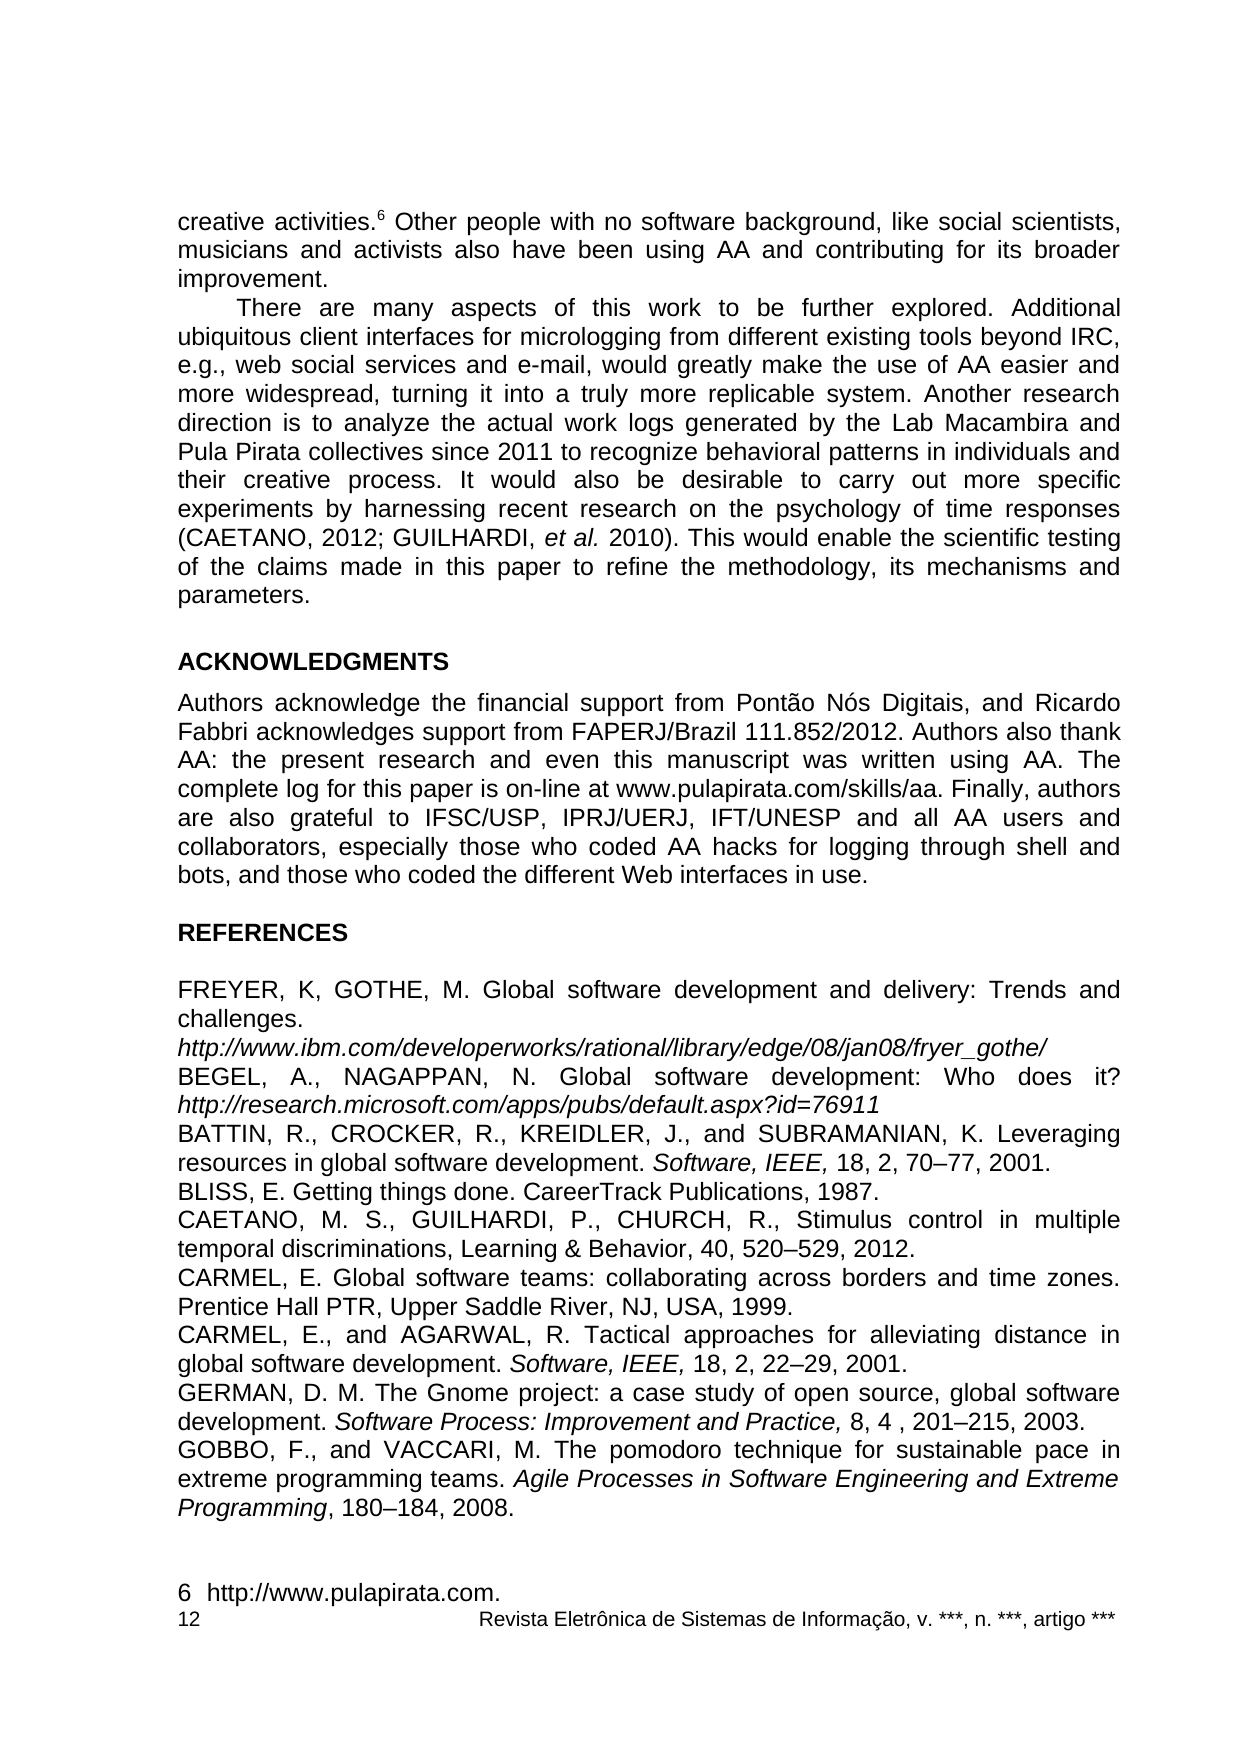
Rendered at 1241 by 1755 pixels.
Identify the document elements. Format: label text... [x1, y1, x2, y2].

text creative activities. Other people with no software background, like social scientists, musicians and activists also have been using AA and contributing for its broader improvement. [177, 207, 1122, 293]
text REFERENCES [177, 918, 1122, 947]
text CARMEL, E., and AGARWAL, R. Tactical approaches for alleviating distance in global software development. Software, IEEE, 18, 2, 22–29, 2001. [177, 1320, 1122, 1378]
text CAETANO, M. S., GUILHARDI, P., CHURCH, R., Stimulus control in multiple temporal discriminations, Learning & Behavior, 40, 520–529, 2012. [177, 1205, 1122, 1263]
text http://www.pulapirata.com. [177, 1578, 1122, 1607]
text Authors acknowledge the financial support from Pontão Nós Digitais, and Ricardo Fabbri acknowledges support from FAPERJ/Brazil 111.852/2012. Authors also thank AA: the present research and even this manuscript was written using AA. The complete log for this paper is on-line at www.pulapirata.com/skills/aa. Finally, authors are also grateful to IFSC/USP, IPRJ/UERJ, IFT/UNESP and all AA users and collaborators, especially those who coded AA hacks for logging through shell and bots, and those who coded the different Web interfaces in use. [177, 688, 1122, 889]
text There are many aspects of this work to be further explored. Additional ubiquitous client interfaces for micrologging from different existing tools beyond IRC, e.g., web social services and e-mail, would greatly make the use of AA easier and more widespread, turning it into a truly more replicable system. Another research direction is to analyze the actual work logs generated by the Lab Macambira and Pula Pirata collectives since 2011 to recognize behavioral patterns in individuals and their creative process. It would also be desirable to carry out more specific experiments by harnessing recent research on the psychology of time responses (CAETANO, 2012; GUILHARDI, et al. 2010). This would enable the scientific testing of the claims made in this paper to refine the methodology, its mechanisms and parameters. [177, 293, 1122, 609]
text BEGEL, A., NAGAPPAN, N. Global software development: Who does it? http://research.microsoft.com/apps/pubs/default.aspx?id=76911 [177, 1062, 1122, 1119]
text FREYER, K, GOTHE, M. Global software development and delivery: Trends and challenges. http://www.ibm.com/developerworks/rational/library/edge/08/jan08/fryer_gothe/ [177, 975, 1122, 1062]
subtitle ACKNOWLEDGMENTS [177, 647, 1122, 675]
text BLISS, E. Getting things done. CareerTrack Publications, 1987. [177, 1177, 1122, 1205]
text BATTIN, R., CROCKER, R., KREIDLER, J., and SUBRAMANIAN, K. Leveraging resources in global software development. Software, IEEE, 18, 2, 70–77, 2001. [177, 1119, 1122, 1177]
text GOBBO, F., and VACCARI, M. The pomodoro technique for sustainable pace in extreme programming teams. Agile Processes in Software Engineering and Extreme Programming, 180–184, 2008. [177, 1435, 1122, 1522]
text GERMAN, D. M. The Gnome project: a case study of open source, global software development. Software Process: Improvement and Practice, 8, 4 , 201–215, 2003. [177, 1378, 1122, 1435]
text CARMEL, E. Global software teams: collaborating across borders and time zones. Prentice Hall PTR, Upper Saddle River, NJ, USA, 1999. [177, 1263, 1122, 1320]
